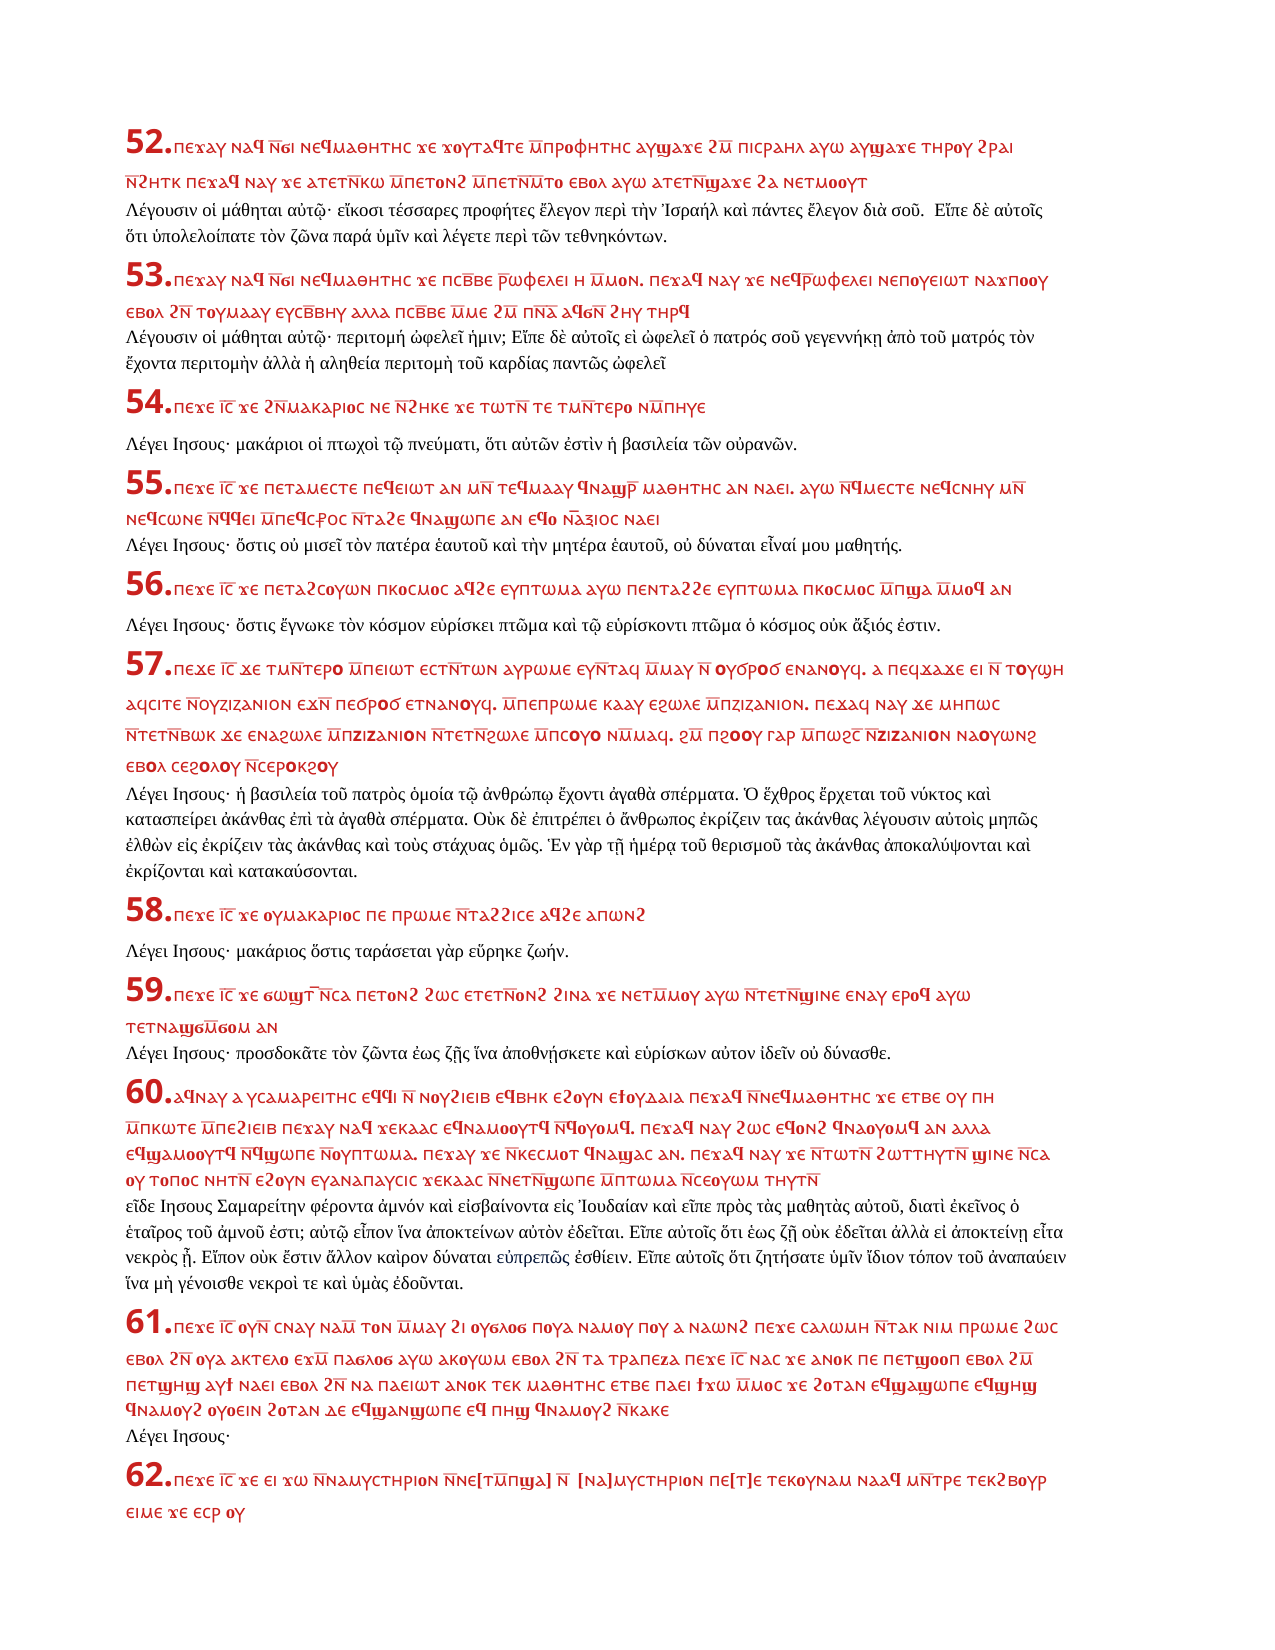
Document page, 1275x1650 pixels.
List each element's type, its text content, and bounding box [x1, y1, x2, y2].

list ⲡⲉϫⲉ ⲓ̅ⲥ̅ ϫⲉ oⲩⲙⲁⲕⲁⲣⲓoⲥ ⲡⲉ ⲡⲣⲱⲙⲉ ⲛ̅ⲧⲁϩϩⲓⲥⲉ ⲁϥϩⲉ ⲁⲡⲱⲛϩ [2, 886, 1068, 931]
list Λέγουσιν οἱ μάθηται αὐτῷ· περιτομή ὠφελεῖ ἡμιν; Εἴπε δὲ αὐτοῖς εὶ ὠφελεῖ ὁ πατρός σοῦ γεγεννήκῃ ἀπὸ τοῦ ματρός τὸν ἔχοντα περιτομὴν ἀλλὰ ἡ αληθεία περιτομὴ τοῦ καρδίας παντῶς ὠφελεῖ [2, 326, 1068, 374]
list ⲡⲉϫⲉ ⲓ̅ⲥ̅ ϫⲉ ϭⲱϣⲧ̅ ⲛ̅ⲥⲁ ⲡⲉⲧoⲛϩ ϩⲱⲥ ⲉⲧⲉⲧⲛ̅oⲛϩ ϩⲓⲛⲁ ϫⲉ ⲛⲉⲧⲙ̅ⲙoⲩ ⲁⲩⲱ ⲛ̅ⲧⲉⲧⲛ̅ϣⲓⲛⲉ ⲉⲛⲁⲩ ⲉⲣoϥ ⲁⲩⲱ ⲧⲉⲧⲛⲁϣϭⲙ̅ϭoⲙ ⲁⲛ [2, 966, 1068, 1037]
list ⲡⲉϫⲁⲩ ⲛⲁϥ ⲛ̅ϭⲓ ⲛⲉϥⲙⲁⲑⲏⲧⲏⲥ ϫⲉ ⲡⲥⲃ̅ⲃⲉ ⲣ̅ⲱⲫⲉⲗⲉⲓ ⲏ ⲙ̅ⲙoⲛ. ⲡⲉϫⲁϥ ⲛⲁⲩ ϫⲉ ⲛⲉϥⲣ̅ⲱⲫⲉⲗⲉⲓ ⲛⲉⲡoⲩⲉⲓⲱⲧ ⲛⲁϫⲡooⲩ ⲉⲃoⲗ ϩⲛ̅ ⲧoⲩⲙⲁⲁⲩ ⲉⲩⲥⲃ̅ⲃⲏⲩ ⲁⲗⲗⲁ ⲡⲥⲃ̅ⲃⲉ ⲙ̅ⲙⲉ ϩⲙ̅ ⲡⲛ̅ⲁ̅ ⲁϥϭⲛ̅ ϩⲏⲩ ⲧⲏⲣϥ [2, 251, 1068, 322]
list Λέγει Ιησους· μακάριοι οἱ πτωχοὶ τῷ πνεύματι, ὅτι αὐτῶν ἐστὶν ἡ βασιλεία τῶν οὐρανῶν. [2, 433, 1068, 454]
list ⲡⲉϫⲉ ⲓ̅ⲥ̅ ϫⲉ ⲉⲓ ϫⲱ ⲛ̅ⲛⲁⲙⲩⲥⲧⲏⲣⲓoⲛ ⲛ̅ⲛⲉ[ⲧⲙ̅ⲡϣⲁ] ⲛ̅ [ⲛⲁ]ⲙⲩⲥⲧⲏⲣⲓoⲛ ⲡⲉ[ⲧ]ⲉ ⲧⲉⲕoⲩⲛⲁⲙ ⲛⲁⲁϥ ⲙⲛ̅ⲧⲣⲉ ⲧⲉⲕϩⲃoⲩⲣ ⲉⲓⲙⲉ ϫⲉ ⲉⲥⲣ oⲩ [2, 1451, 1068, 1522]
list Λέγει Ιησους· ὄστις ἔγνωκε τὸν κόσμον εὑρίσκει πτῶμα καὶ τῷ εὑρίσκοντι πτῶμα ὁ κόσμος οὐκ ἄξιός ἐστιν. [2, 614, 1068, 636]
list Λέγει Ιησους· ὄστις οὐ μισεῖ τὸν πατέρα ἑαυτοῦ καὶ τὴν μητέρα ἑαυτοῦ, οὐ δύναται εἶναί μου μαθητής. [2, 534, 1068, 556]
list Λέγει Ιησους· μακάριος ὅστις ταράσεται γὰρ εὕρηκε ζωήν. [2, 940, 1068, 962]
list ⲁϥⲛⲁⲩ ⲁ ⲩⲥⲁⲙⲁⲣⲉⲓⲧⲏⲥ ⲉϥϥⲓ ⲛ̅ ⲛoⲩϩⲓⲉⲓⲃ ⲉϥⲃⲏⲕ ⲉϩoⲩⲛ ⲉϯoⲩⲇⲁⲓⲁ ⲡⲉϫⲁϥ ⲛ̅ⲛⲉϥⲙⲁⲑⲏⲧⲏⲥ ϫⲉ ⲉⲧⲃⲉ ⲟⲩ ⲡⲏ ⲙ̅ⲡⲕⲱⲧⲉ ⲙ̅ⲡⲉϩⲓⲉⲓⲃ ⲡⲉϫⲁⲩ ⲛⲁϥ ϫⲉⲕⲁⲁⲥ ⲉϥⲛⲁⲙooⲩⲧϥ ⲛ̅ϥoⲩoⲙϥ. ⲡⲉϫⲁϥ ⲛⲁⲩ ϩⲱⲥ ⲉϥoⲛϩ ϥⲛⲁoⲩoⲙϥ ⲁⲛ ⲁⲗⲗⲁ ⲉϥϣⲁⲙooⲩⲧϥ ⲛ̅ϥϣⲱⲡⲉ ⲛ̅oⲩⲡⲧⲱⲙⲁ. ⲡⲉϫⲁⲩ ϫⲉ ⲛ̅ⲕⲉⲥⲙoⲧ ϥⲛⲁϣⲁⲥ ⲁⲛ. ⲡⲉϫⲁϥ ⲛⲁⲩ ϫⲉ ⲛ̅ⲧⲱⲧⲛ̅ ϩⲱⲧⲧⲏⲩⲧⲛ̅ ϣⲓⲛⲉ ⲛ̅ⲥⲁ oⲩ ⲧoⲡoⲥ ⲛⲏⲧⲛ̅ ⲉϩoⲩⲛ ⲉⲩⲁⲛⲁⲡⲁⲩⲥⲓⲥ ϫⲉⲕⲁⲁⲥ ⲛ̅ⲛⲉⲧⲛ̅ϣⲱⲡⲉ ⲙ̅ⲡⲧⲱⲙⲁ ⲛ̅ⲥⲉoⲩⲱⲙ ⲧⲏⲩⲧⲛ̅ [2, 1067, 1068, 1190]
list ⲡⲉϫⲉ ⲓ̅ⲥ̅ ϫⲉ ϩⲛ̅ⲙⲁⲕⲁⲣⲓoⲥ ⲛⲉ ⲛ̅ϩⲏⲕⲉ ϫⲉ ⲧⲱⲧⲛ̅ ⲧⲉ ⲧⲙⲛ̅ⲧⲉⲣo ⲛⲙ̅ⲡⲏⲩⲉ [2, 378, 1068, 423]
list εῖδε Ιησους Σαμαρείτην φέροντα ἀμνόν καὶ εἰσβαίνοντα εἰς Ἰουδαίαν καὶ εῖπε πρὸς τὰς μαθητὰς αὐτοῦ, διατὶ ἐκεῖνος ὁ ἑταῖρος τοῦ ἀμνοῦ ἐστι; αὐτῷ εἶπον ἵνα ἀποκτείνων αὐτὸν ἐδεῖται. Εῖπε αὐτοῖς ὅτι ἑως ζῇ οὺκ ἐδεῖται ἀλλὰ εἰ ἀποκτείνῃ εἶτα νεκρὸς ᾖ. Εἴπον οὺκ ἔστιν ἄλλον καὶρον δύναται εὐπρεπῶς ἐσθίειν. Εῖπε αὐτοῖς ὅτι ζητήσατε ὑμῖν ἴδιον τόπον τοῦ ἀναπαύειν ἵνα μὴ γένοισθε νεκροὶ τε καὶ ὑμὰς ἐδοῦνται. [2, 1195, 1068, 1294]
list ⲡⲉϫⲉ ⲓ̅ⲥ̅ ϫⲉ ⲡⲉⲧⲁⲙⲉⲥⲧⲉ ⲡⲉϥⲉⲓⲱⲧ ⲁⲛ ⲙⲛ̅ ⲧⲉϥⲙⲁⲁⲩ ϥⲛⲁϣⲣ̅ ⲙⲁⲑⲏⲧⲏⲥ ⲁⲛ ⲛⲁⲉⲓ. ⲁⲩⲱ ⲛ̅ϥⲙⲉⲥⲧⲉ ⲛⲉϥⲥⲛⲏⲩ ⲙⲛ̅ ⲛⲉϥⲥⲱⲛⲉ ⲛ̅ϥϥⲉⲓ ⲙ̅ⲡⲉϥⲥ⳨ⲟⲥ ⲛ̅ⲧⲁϩⲉ ϥⲛⲁϣⲱⲡⲉ ⲁⲛ ⲉϥo ⲛ̅ⲁⲝⲓⲟⲥ ⲛⲁⲉⲓ [2, 458, 1068, 530]
list Λέγει Ιησους· προσδοκᾶτε τὸν ζῶντα ἐως ζῇς ἵνα ἀποθνῄσκετε καὶ εὑρίσκων αὐτον ἰδεῖν οὐ δύνασθε. [2, 1042, 1068, 1063]
list Λέγει Ιησους· ἡ βασιλεία τοῦ πατρὸς ὁμοία τῷ ἀνθρώπῳ ἔχοντι ἀγαθὰ σπέρματα. Ὁ ἕχθρος ἔρχεται τοῦ νύκτος καὶ κατασπείρει ἀκάνθας ἐπὶ τὰ ἀγαθὰ σπέρματα. Οὺκ δὲ ἐπιτρέπει ὁ ἄνθρωπος ἐκρίζειν τας ἀκάνθας λέγουσιν αὐτοὶς μηπῶς ἐλθὼν εἰς ἐκρίζειν τὰς ἀκάνθας καὶ τοὺς στάχυας ὁμῶς. Ἑν γὰρ τῇ ἡμέρᾳ τοῦ θερισμοῦ τὰς ἀκάνθας ἀποκαλύψονται καὶ ἐκρίζονται καὶ κατακαύσονται. [2, 782, 1068, 882]
list ⲡⲉϫⲁⲩ ⲛⲁϥ ⲛ̅ϭⲓ ⲛⲉϥⲙⲁⲑⲏⲧⲏⲥ ϫⲉ ϫoⲩⲧⲁϥⲧⲉ ⲙ̅ⲡⲣoⲫⲏⲧⲏⲥ ⲁⲩϣⲁϫⲉ ϩⲙ̅ ⲡⲓⲥⲣⲁⲏⲗ ⲁⲩⲱ ⲁⲩϣⲁϫⲉ ⲧⲏⲣoⲩ ϩⲣⲁⲓ ⲛ̅ϩⲏⲧⲕ ⲡⲉϫⲁϥ ⲛⲁⲩ ϫⲉ ⲁⲧⲉⲧⲛ̅ⲕⲱ ⲙ̅ⲡⲉⲧoⲛϩ ⲙ̅ⲡⲉⲧⲛ̅ⲙ̅ⲧo ⲉⲃoⲗ ⲁⲩⲱ ⲁⲧⲉⲧⲛ̅ϣⲁϫⲉ ϩⲁ ⲛⲉⲧⲙooⲩⲧ [2, 118, 1068, 194]
list ⲡⲉϫⲉ ⲓ̅ⲥ̅ ϫⲉ ⲡⲉⲧⲁϩⲥoⲩⲱⲛ ⲡⲕoⲥⲙoⲥ ⲁϥϩⲉ ⲉⲩⲡⲧⲱⲙⲁ ⲁⲩⲱ ⲡⲉⲛⲧⲁϩϩⲉ ⲉⲩⲡⲧⲱⲙⲁ ⲡⲕoⲥⲙoⲥ ⲙ̅ⲡϣⲁ ⲙ̅ⲙoϥ ⲁⲛ [2, 560, 1068, 605]
list ⲡⲉϫⲉ ⲓ̅ⲥ̅ oⲩⲛ̅ ⲥⲛⲁⲩ ⲛⲁⲙ̅ ⲧoⲛ ⲙ̅ⲙⲁⲩ ϩⲓ oⲩϭⲗoϭ ⲡoⲩⲁ ⲛⲁⲙoⲩ ⲡoⲩ ⲁ ⲛⲁⲱⲛϩ ⲡⲉϫⲉ ⲥⲁⲗⲱⲙⲏ ⲛ̅ⲧⲁⲕ ⲛⲓⲙ ⲡⲣⲱⲙⲉ ϩⲱⲥ ⲉⲃoⲗ ϩⲛ̅ oⲩⲁ ⲁⲕⲧⲉⲗo ⲉϫⲙ̅ ⲡⲁϭⲗoϭ ⲁⲩⲱ ⲁⲕoⲩⲱⲙ ⲉⲃoⲗ ϩⲛ̅ ⲧⲁ ⲧⲣⲁⲡⲉzⲁ ⲡⲉϫⲉ ⲓ̅ⲥ̅ ⲛⲁⲥ ϫⲉ ⲁⲛoⲕ ⲡⲉ ⲡⲉⲧϣooⲡ ⲉⲃoⲗ ϩⲙ̅ ⲡⲉⲧϣⲏϣ ⲁⲩϯ ⲛⲁⲉⲓ ⲉⲃoⲗ ϩⲛ̅ ⲛⲁ ⲡⲁⲉⲓⲱⲧ ⲁⲛoⲕ ⲧⲉⲕ ⲙⲁⲑⲏⲧⲏⲥ ⲉⲧⲃⲉ ⲡⲁⲉⲓ ϯϫⲱ ⲙ̅ⲙoⲥ ϫⲉ ϩoⲧⲁⲛ ⲉϥϣⲁϣⲱⲡⲉ ⲉϥϣⲏϣ ϥⲛⲁⲙoⲩϩ oⲩoⲉⲓⲛ ϩoⲧⲁⲛ ⲇⲉ ⲉϥϣⲁⲛϣⲱⲡⲉ ⲉϥ ⲡⲏϣ ϥⲛⲁⲙoⲩϩ ⲛ̅ⲕⲁⲕⲉ [2, 1298, 1068, 1421]
list Λέγει Ιησους· [2, 1425, 1068, 1447]
list Λέγουσιν οἱ μάθηται αὐτῷ· εἴκοσι τέσσαρες προφήτες ἔλεγον περὶ τὴν Ἰσραήλ καὶ πάντες ἔλεγον διὰ σοῦ. Εἴπε δὲ αὐτοῖς ὅτι ὑπολελοίπατε τὸν ζῶνα παρά ὑμῖν καὶ λέγετε περὶ τῶν τεθνηκόντων. [2, 199, 1068, 247]
list ⲡⲉϫⲉ ⲓ̅ⲥ̅ ϫⲉ ⲧⲙⲛ̅ⲧⲉⲣo ⲙ̅ⲡⲉⲓⲱⲧ ⲉⲥⲧⲛ̅ⲧⲱⲛ ⲁⲩⲣⲱⲙⲉ ⲉⲩⲛ̅ⲧⲁϥ ⲙ̅ⲙⲁⲩ ⲛ̅ oⲩϭⲣoϭ ⲉⲛⲁⲛoⲩϥ. ⲁ ⲡⲉϥϫⲁϫⲉ ⲉⲓ ⲛ̅ ⲧoⲩϣⲏ ⲁϥⲥⲓⲧⲉ ⲛ̅ⲟⲩⲍⲓⲍⲁⲛⲓⲟⲛ ⲉϫⲛ̅ ⲡⲉϭⲣoϭ ⲉⲧⲛⲁⲛoⲩϥ. ⲙ̅ⲡⲉⲡⲣⲱⲙⲉ ⲕⲁⲁⲩ ⲉϩⲱⲗⲉ ⲙ̅ⲡⲍⲓⲍⲁⲛⲓⲟⲛ. ⲡⲉϫⲁϥ ⲛⲁⲩ ϫⲉ ⲙⲏⲡⲱⲥ ⲛ̅ⲧⲉⲧⲛ̅ⲃⲱⲕ ϫⲉ ⲉⲛⲁϩⲱⲗⲉ ⲙ̅ⲡzⲓzⲁⲛⲓoⲛ ⲛ̅ⲧⲉⲧⲛ̅ϩⲱⲗⲉ ⲙ̅ⲡⲥoⲩo ⲛⲙ̅ⲙⲁϥ. ϩⲙ̅ ⲡϩooⲩ ⲅⲁⲣ ⲙ̅ⲡⲱϩⲥ̅ ⲛ̅zⲓzⲁⲛⲓoⲛ ⲛⲁoⲩⲱⲛϩ ⲉⲃoⲗ ⲥⲉϩoⲗoⲩ ⲛ̅ⲥⲉⲣoⲕϩoⲩ [2, 640, 1068, 777]
